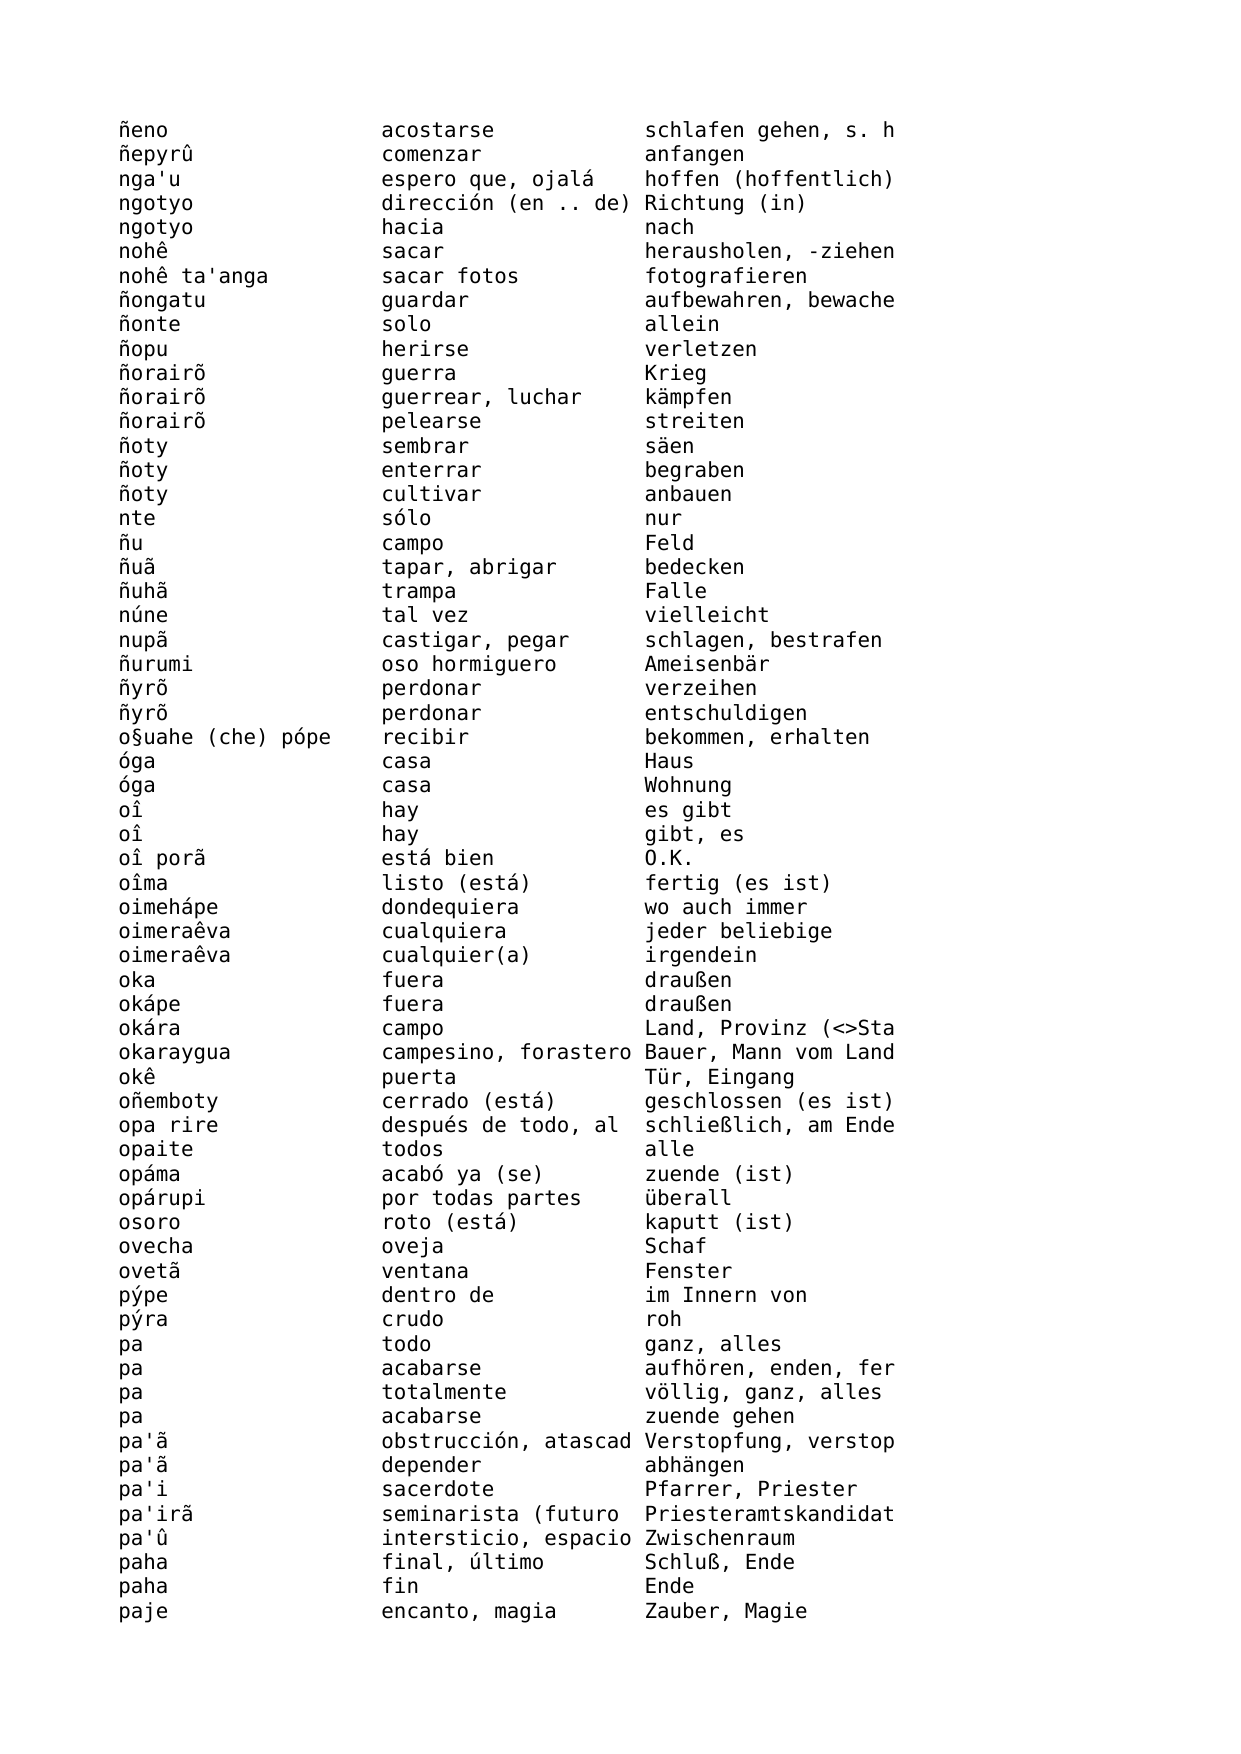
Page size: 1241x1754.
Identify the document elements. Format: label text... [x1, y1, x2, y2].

text ñoty enterrar begraben [118, 458, 1122, 482]
text pa'ã depender abhängen [118, 1453, 1122, 1477]
text opa rire después de todo, al schließlich, am Ende [118, 1113, 1122, 1137]
text ñorairõ guerrear, luchar kämpfen [118, 385, 1122, 409]
text oimehápe dondequiera wo auch immer [118, 895, 1122, 919]
text ñopu herirse verletzen [118, 337, 1122, 361]
text ñoty sembrar säen [118, 434, 1122, 458]
text pa acabarse zuende gehen [118, 1404, 1122, 1429]
text pýpe dentro de im Innern von [118, 1283, 1122, 1307]
text nupã castigar, pegar schlagen, bestrafen [118, 628, 1122, 652]
text nohê ta'anga sacar fotos fotografieren [118, 264, 1122, 288]
text okára campo Land, Provinz (<>Sta [118, 1016, 1122, 1040]
text oî hay gibt, es [118, 822, 1122, 846]
text pa totalmente völlig, ganz, alles [118, 1380, 1122, 1404]
text oka fuera draußen [118, 968, 1122, 992]
text ñeno acostarse schlafen gehen, s. h [118, 118, 1122, 142]
text ngotyo hacia nach [118, 215, 1122, 239]
text ngotyo dirección (en .. de) Richtung (in) [118, 191, 1122, 215]
text pa'irã seminarista (futuro Priesteramtskandidat [118, 1502, 1122, 1526]
text óga casa Haus [118, 749, 1122, 773]
text osoro roto (está) kaputt (ist) [118, 1210, 1122, 1234]
text pa'ã obstrucción, atascad Verstopfung, verstop [118, 1429, 1122, 1453]
text ñonte solo allein [118, 312, 1122, 337]
text okaraygua campesino, forastero Bauer, Mann vom Land [118, 1040, 1122, 1065]
text ñyrõ perdonar entschuldigen [118, 701, 1122, 725]
text ñu campo Feld [118, 531, 1122, 555]
text nte sólo nur [118, 506, 1122, 531]
text opárupi por todas partes überall [118, 1186, 1122, 1210]
text paha fin Ende [118, 1574, 1122, 1599]
text pýra crudo roh [118, 1307, 1122, 1332]
text pa'i sacerdote Pfarrer, Priester [118, 1477, 1122, 1502]
text oimeraêva cualquiera jeder beliebige [118, 919, 1122, 943]
text ñorairõ pelearse streiten [118, 409, 1122, 434]
text oimeraêva cualquier(a) irgendein [118, 943, 1122, 968]
text oî hay es gibt [118, 798, 1122, 822]
text oî porã está bien O.K. [118, 846, 1122, 871]
text paha final, último Schluß, Ende [118, 1550, 1122, 1574]
text ñyrõ perdonar verzeihen [118, 676, 1122, 701]
text nga'u espero que, ojalá hoffen (hoffentlich) [118, 167, 1122, 191]
text pa todo ganz, alles [118, 1332, 1122, 1356]
text okápe fuera draußen [118, 992, 1122, 1016]
text núne tal vez vielleicht [118, 603, 1122, 628]
text ovetã ventana Fenster [118, 1259, 1122, 1283]
text ñuã tapar, abrigar bedecken [118, 555, 1122, 579]
text ñongatu guardar aufbewahren, bewache [118, 288, 1122, 312]
text ovecha oveja Schaf [118, 1234, 1122, 1259]
text pa'û intersticio, espacio Zwischenraum [118, 1526, 1122, 1550]
text ñoty cultivar anbauen [118, 482, 1122, 506]
text pa acabarse aufhören, enden, fer [118, 1356, 1122, 1380]
text ñorairõ guerra Krieg [118, 361, 1122, 385]
text paje encanto, magia Zauber, Magie [118, 1599, 1122, 1623]
text opáma acabó ya (se) zuende (ist) [118, 1162, 1122, 1186]
text ñepyrû comenzar anfangen [118, 142, 1122, 167]
text ñuhã trampa Falle [118, 579, 1122, 603]
text óga casa Wohnung [118, 773, 1122, 798]
text ñurumi oso hormiguero Ameisenbär [118, 652, 1122, 676]
text opaite todos alle [118, 1137, 1122, 1162]
text oîma listo (está) fertig (es ist) [118, 871, 1122, 895]
text okê puerta Tür, Eingang [118, 1065, 1122, 1089]
text oñemboty cerrado (está) geschlossen (es ist) [118, 1089, 1122, 1113]
text nohê sacar herausholen, -ziehen [118, 239, 1122, 264]
text o§uahe (che) pópe recibir bekommen, erhalten [118, 725, 1122, 749]
